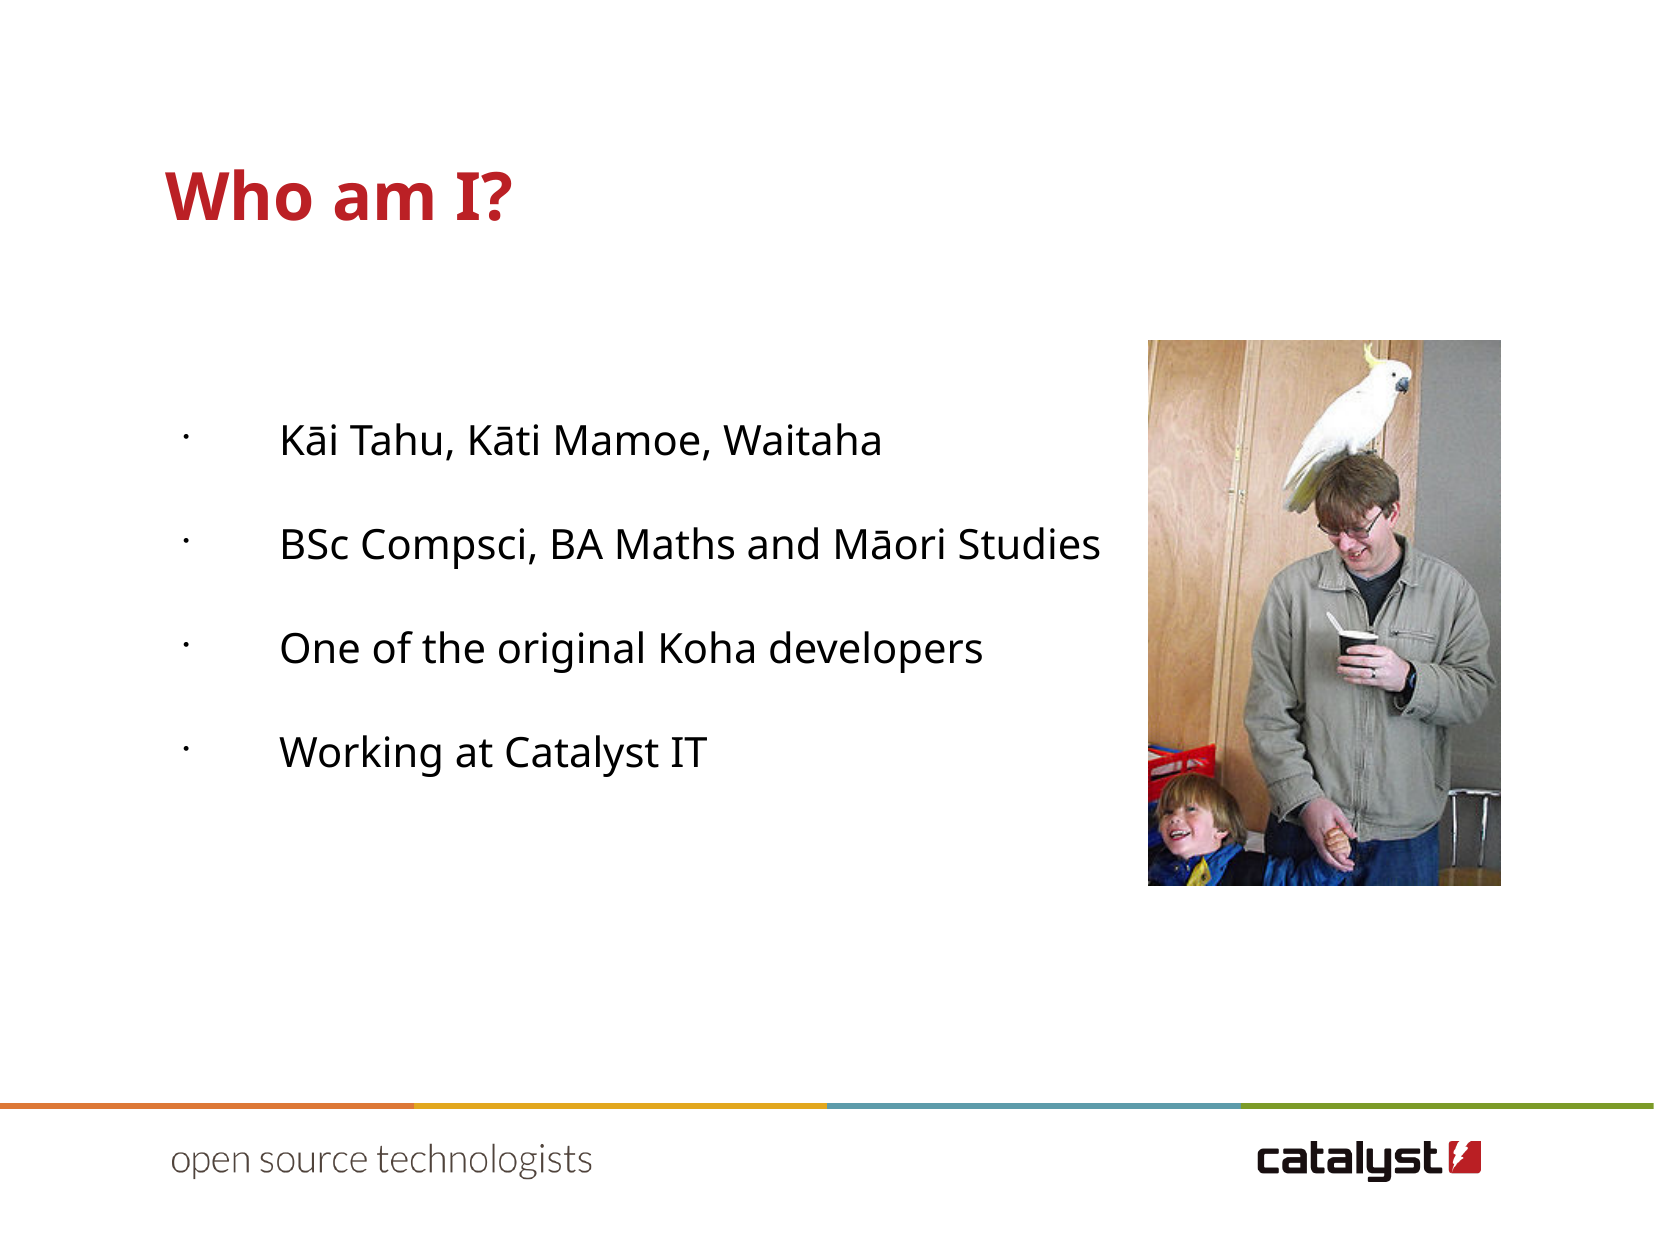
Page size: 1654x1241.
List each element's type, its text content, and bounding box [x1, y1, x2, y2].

picture [1148, 340, 1501, 886]
title Who am I? [165, 90, 1489, 298]
picture [0, 1103, 1654, 1182]
list Kāi Tahu, Kāti Mamoe, Waitaha BSc Compsci, BA Maths and Māori Studies One of the original Koha developers Working at Catalyst IT [165, 307, 1489, 1027]
